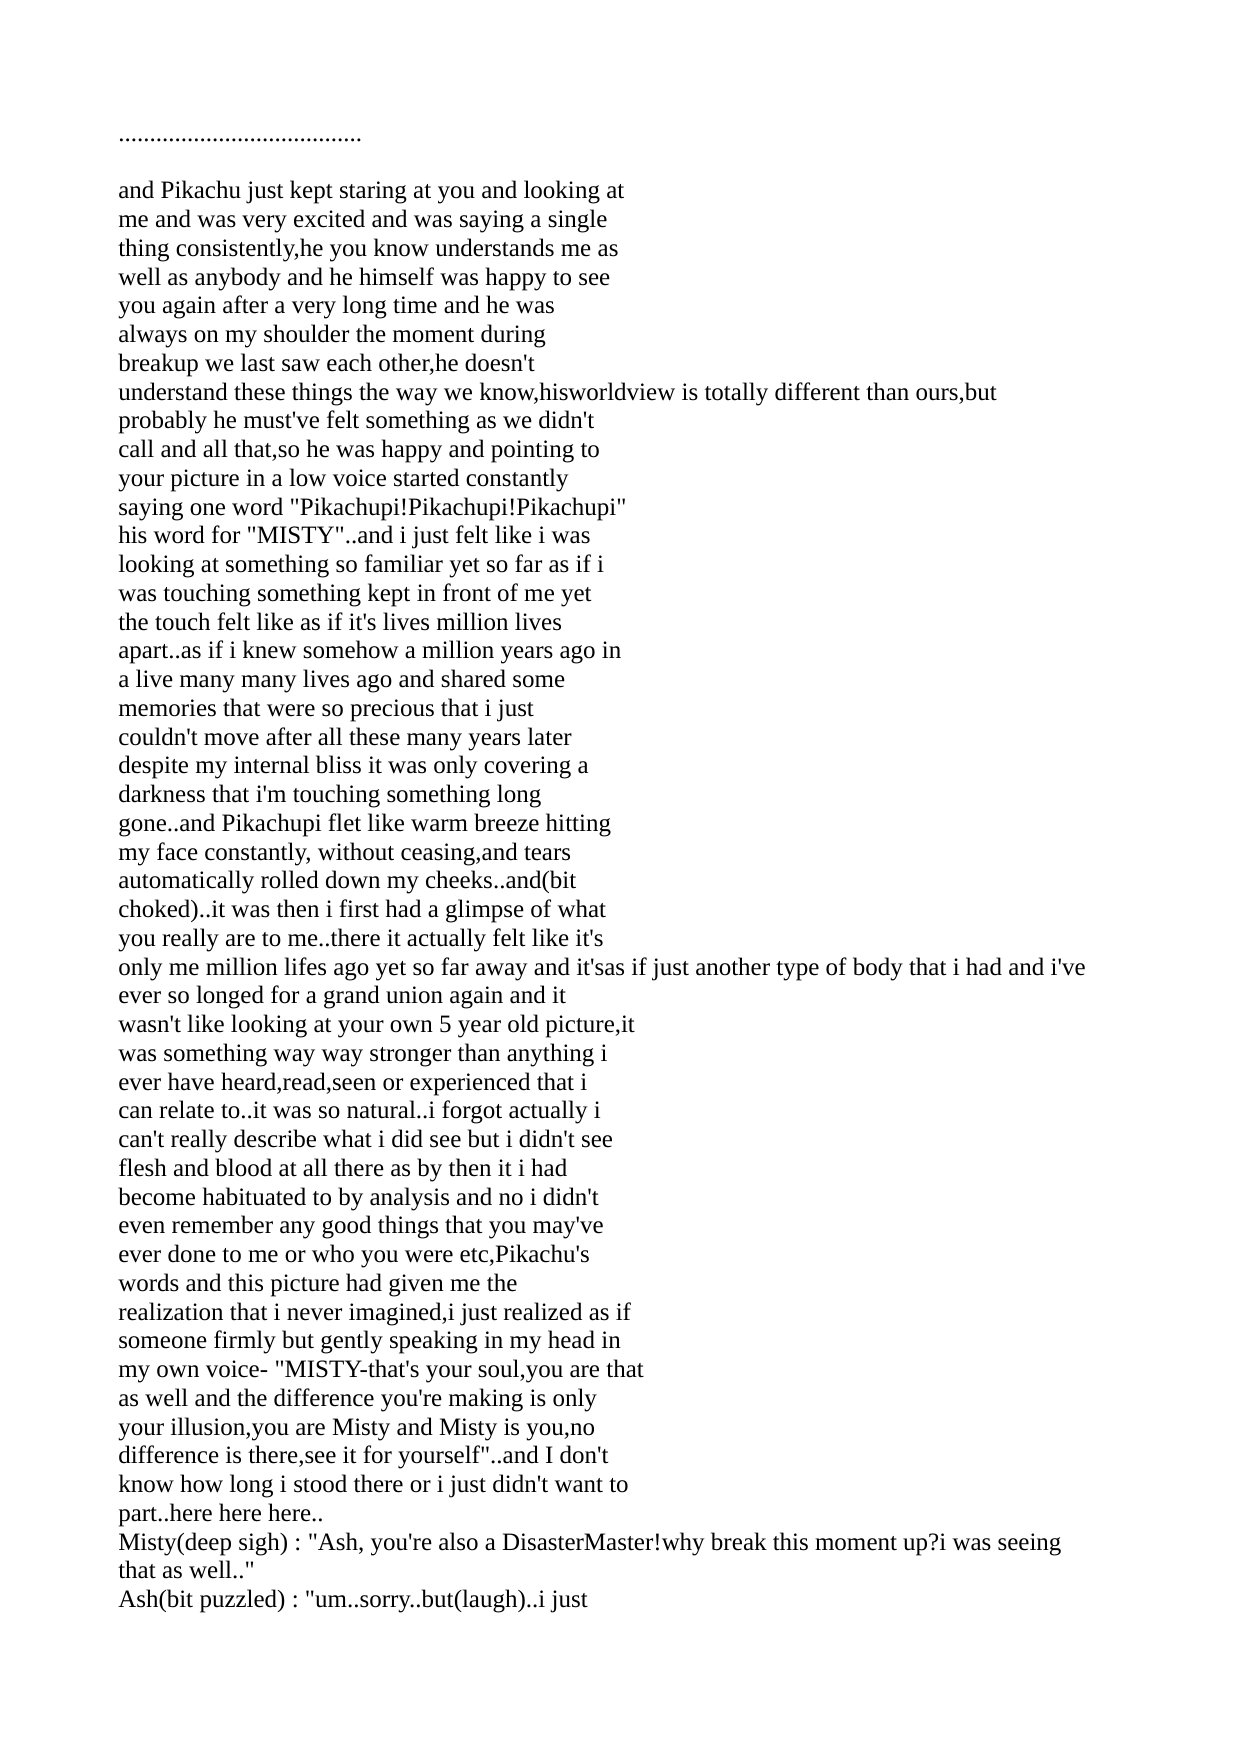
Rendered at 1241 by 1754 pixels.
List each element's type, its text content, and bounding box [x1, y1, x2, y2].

text probably he must've felt something as we didn't [118, 406, 1122, 434]
text Ash(bit puzzled) : "um..sorry..but(laugh)..i just [118, 1584, 1122, 1613]
text realization that i never imagined,i just realized as if [118, 1297, 1122, 1326]
text memories that were so precious that i just [118, 693, 1122, 722]
text and Pikachu just kept staring at you and looking at [118, 176, 1122, 204]
text well as anybody and he himself was happy to see [118, 262, 1122, 291]
text gone..and Pikachupi flet like warm breeze hitting [118, 808, 1122, 837]
text even remember any good things that you may've [118, 1211, 1122, 1239]
text become habituated to by analysis and no i didn't [118, 1182, 1122, 1211]
text was touching something kept in front of me yet [118, 578, 1122, 607]
text ever done to me or who you were etc,Pikachu's [118, 1239, 1122, 1268]
text can't really describe what i did see but i didn't see [118, 1124, 1122, 1153]
text breakup we last saw each other,he doesn't [118, 348, 1122, 377]
text you again after a very long time and he was [118, 291, 1122, 319]
text my own voice- "MISTY-that's your soul,you are that [118, 1354, 1122, 1383]
text only me million lifes ago yet so far away and it'sas if just another type of body that i had and i've [118, 952, 1122, 981]
text darkness that i'm touching something long [118, 779, 1122, 808]
text despite my internal bliss it was only covering a [118, 751, 1122, 779]
text choked)..it was then i first had a glimpse of what [118, 894, 1122, 923]
text words and this picture had given me the [118, 1268, 1122, 1297]
text your illusion,you are Misty and Misty is you,no [118, 1412, 1122, 1441]
text me and was very excited and was saying a single [118, 204, 1122, 233]
text ....................................... [118, 118, 1122, 147]
text call and all that,so he was happy and pointing to [118, 434, 1122, 463]
text couldn't move after all these many years later [118, 722, 1122, 751]
text apart..as if i knew somehow a million years ago in [118, 636, 1122, 664]
text thing consistently,he you know understands me as [118, 233, 1122, 262]
text someone firmly but gently speaking in my head in [118, 1326, 1122, 1354]
text looking at something so familiar yet so far as if i [118, 549, 1122, 578]
text wasn't like looking at your own 5 year old picture,it [118, 1009, 1122, 1038]
text his word for "MISTY"..and i just felt like i was [118, 521, 1122, 549]
text that as well.." [118, 1556, 1122, 1584]
text part..here here here.. [118, 1498, 1122, 1527]
text always on my shoulder the moment during [118, 319, 1122, 348]
text difference is there,see it for yourself"..and I don't [118, 1441, 1122, 1469]
text know how long i stood there or i just didn't want to [118, 1469, 1122, 1498]
text was something way way stronger than anything i [118, 1038, 1122, 1067]
text Misty(deep sigh) : "Ash, you're also a DisasterMaster!why break this moment up?i was seeing [118, 1527, 1122, 1556]
text saying one word "Pikachupi!Pikachupi!Pikachupi" [118, 492, 1122, 521]
text understand these things the way we know,hisworldview is totally different than ours,but [118, 377, 1122, 406]
text as well and the difference you're making is only [118, 1383, 1122, 1412]
text a live many many lives ago and shared some [118, 664, 1122, 693]
text my face constantly, without ceasing,and tears [118, 837, 1122, 866]
text ever have heard,read,seen or experienced that i [118, 1067, 1122, 1096]
text can relate to..it was so natural..i forgot actually i [118, 1096, 1122, 1124]
text the touch felt like as if it's lives million lives [118, 607, 1122, 636]
text automatically rolled down my cheeks..and(bit [118, 866, 1122, 894]
text your picture in a low voice started constantly [118, 463, 1122, 492]
text ever so longed for a grand union again and it [118, 981, 1122, 1009]
text flesh and blood at all there as by then it i had [118, 1153, 1122, 1182]
text you really are to me..there it actually felt like it's [118, 923, 1122, 952]
